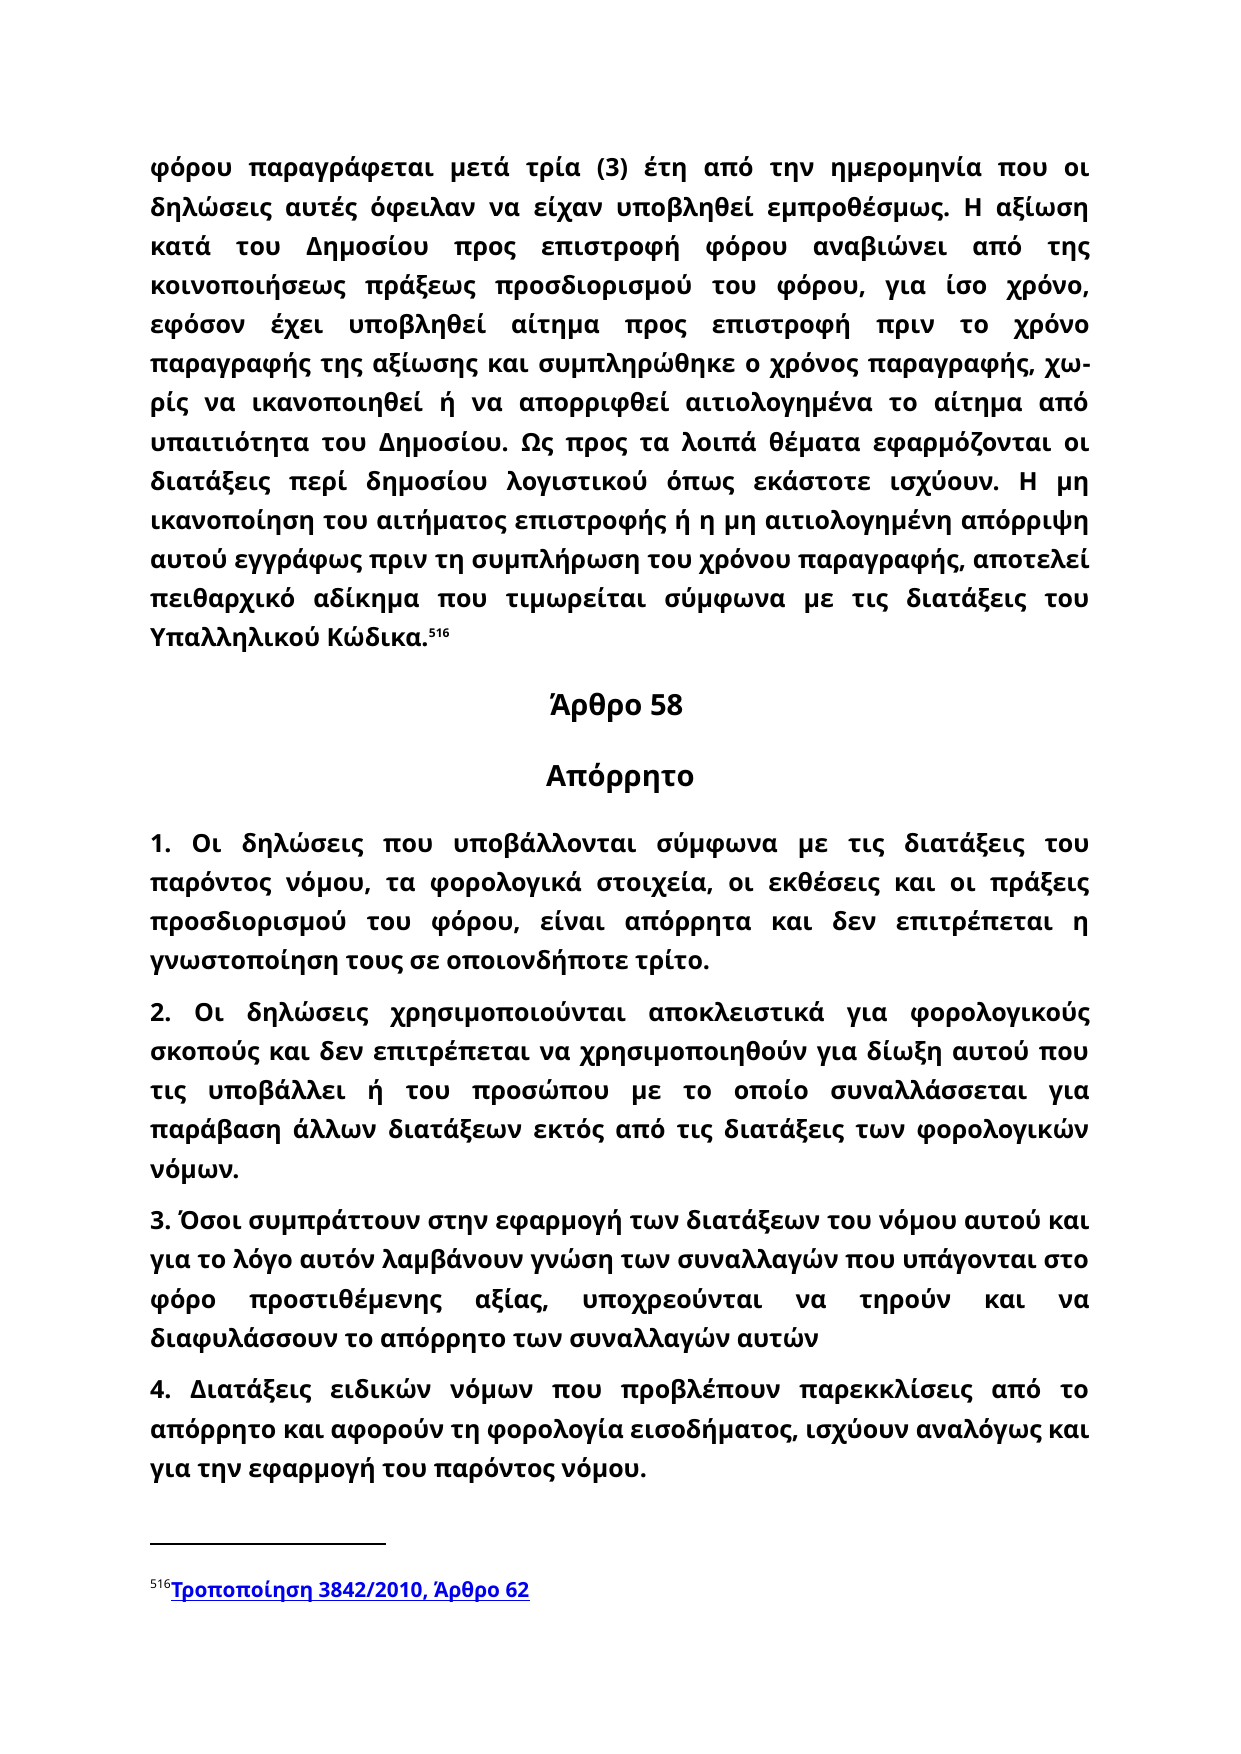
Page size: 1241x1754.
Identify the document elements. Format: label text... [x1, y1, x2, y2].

subtitle Απόρρητο [150, 755, 1090, 794]
text 3. Όσοι συμπράττουν στην εφαρμογή των διατάξεων του νόμου αυτού και για το λόγο αυτόν λαμβάνουν γνώση των συναλλαγών που υπάγονται στο φόρο προστιθέμενης αξίας, υποχρεούνται να τηρούν και να διαφυλάσσουν το απόρρητο των συναλλαγών αυτών [150, 1203, 1090, 1354]
text 1. Οι δηλώσεις που υποβάλλονται σύμφωνα με τις διατάξεις του παρόντος νόμου, τα φορολογικά στοιχεία, οι εκθέσεις και οι πράξεις προσδιορισμού του φόρου, είναι απόρρητα και δεν επιτρέπεται η γνωστοποίηση τους σε οποιονδήποτε τρίτο. [150, 825, 1090, 977]
text φόρου παραγράφεται μετά τρία (3) έτη από την ημερομηνία που οι δηλώσεις αυτές όφειλαν να είχαν υποβληθεί εμπροθέσμως. Η αξίωση κατά του Δημοσίου προς επιστροφή φόρου αναβιώνει από της κοινοποιήσεως πράξεως προσδιορι­σμού του φόρου, για ίσο χρόνο, εφόσον έχει υποβληθεί αίτημα προς επιστροφή πριν το χρόνο παραγραφής της αξίωσης και συμπληρώθηκε ο χρόνος παραγραφής, χω­ρίς να ικανοποιηθεί ή να απορριφθεί αιτιολογημένα το αίτημα από υπαιτιότητα του Δημοσίου. Ως προς τα λοιπά θέματα εφαρμόζονται οι διατάξεις περί δημοσίου λογιστικού όπως εκάστοτε ισχύουν. Η μη ικανοποίηση του αιτήματος επιστροφής ή η μη αιτιολογημένη απόρριψη αυτού εγγράφως πριν τη συμπλήρωση του χρόνου παραγραφής, αποτελεί πειθαρχι­κό αδίκημα που τιμωρείται σύμφωνα με τις διατάξεις του Υπαλληλικού Κώδικα. [150, 150, 1090, 654]
text Τροποποίηση 3842/2010, Άρθρο 62 [150, 1576, 1090, 1604]
text 2. Οι δηλώσεις χρησιμοποιούνται αποκλειστικά για φορολογικούς σκοπούς και δεν επιτρέπεται να χρησιμοποιηθούν για δίωξη αυτού που τις υποβάλλει ή του προσώπου με το οποίο συναλλάσσεται για παράβαση άλλων διατάξεων εκτός από τις διατάξεις των φορολογικών νόμων. [150, 994, 1090, 1185]
text 4. Διατάξεις ειδικών νόμων που προβλέπουν παρεκκλίσεις από το απόρρητο και αφορούν τη φορολογία εισοδήματος, ισχύουν αναλόγως και για την εφαρμογή του παρόντος νόμου. [150, 1372, 1090, 1484]
subtitle Άρθρο 58 [150, 684, 1090, 724]
